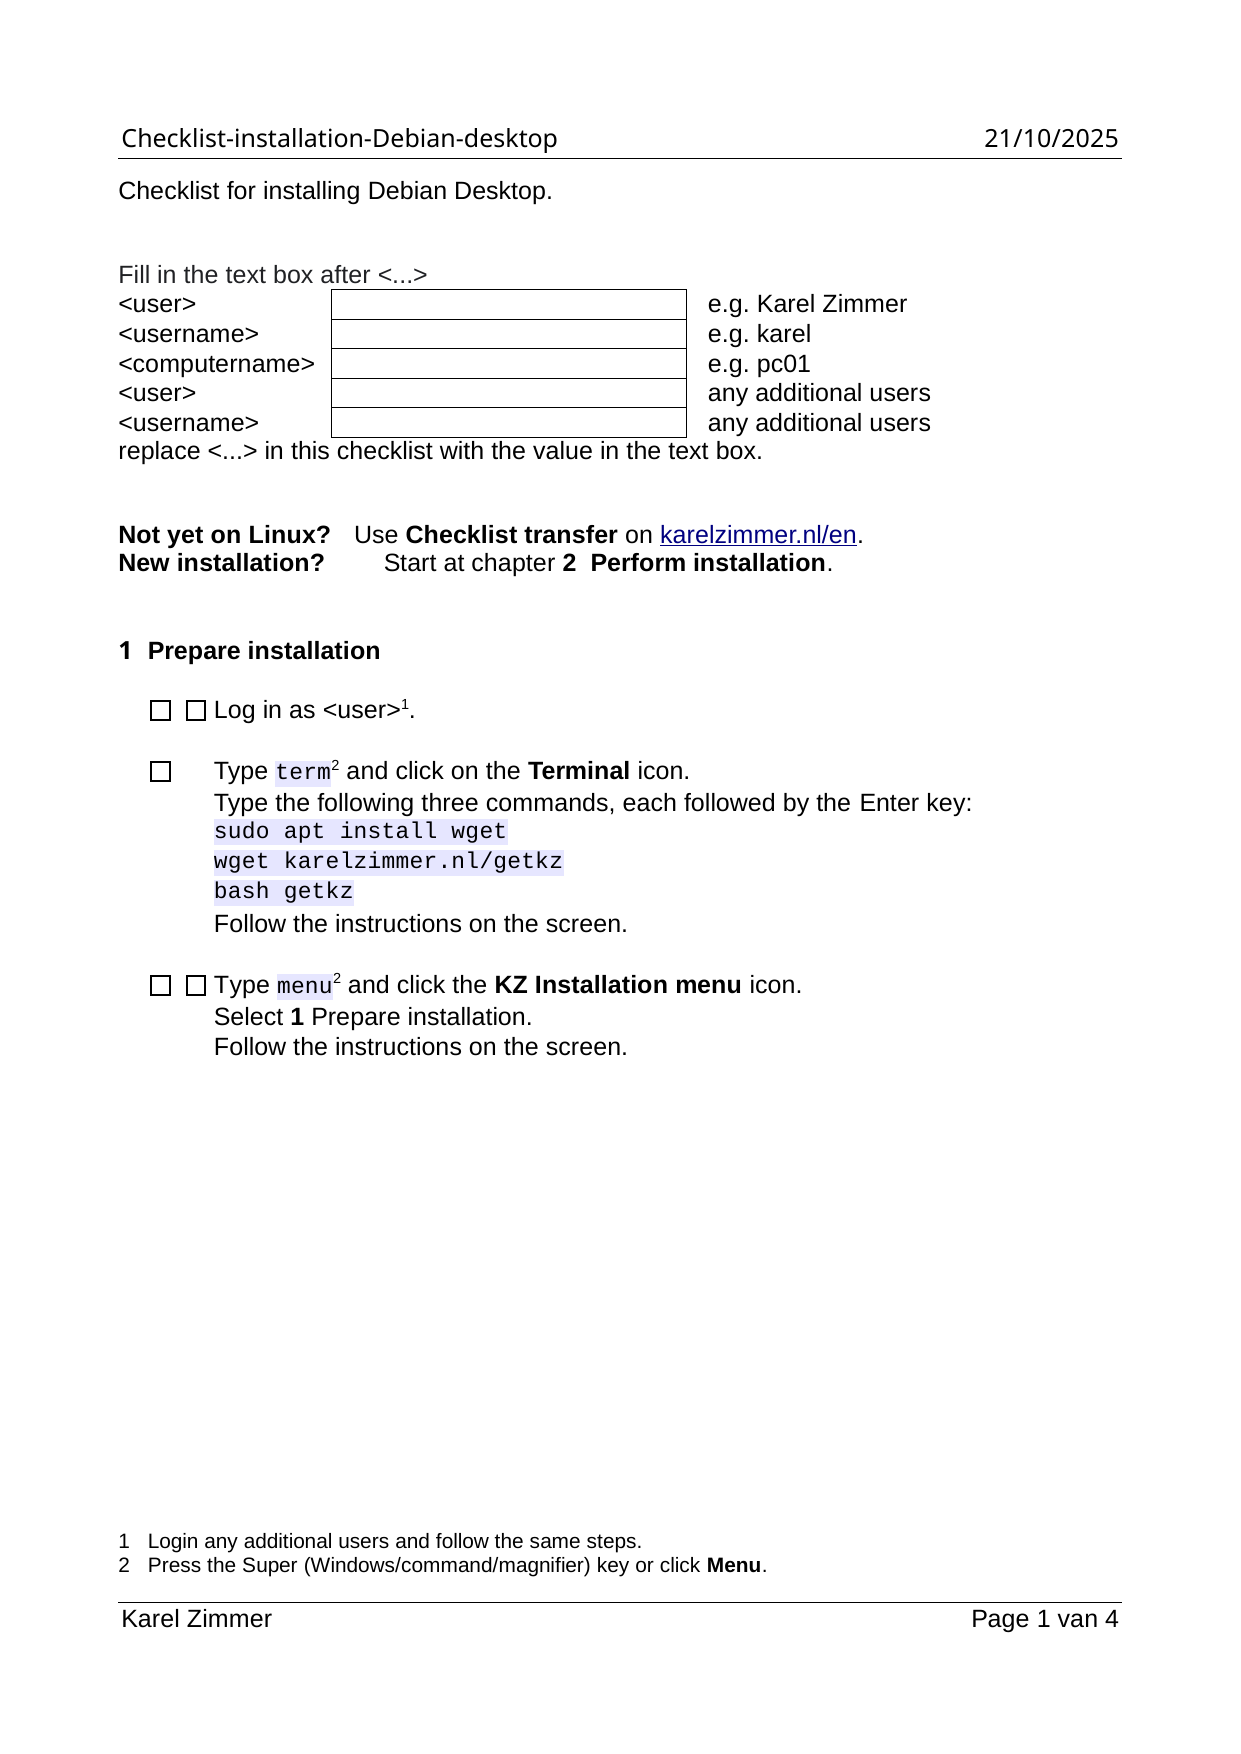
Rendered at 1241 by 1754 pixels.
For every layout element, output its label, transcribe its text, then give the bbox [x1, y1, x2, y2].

table_cell [118, 879, 142, 909]
table_cell Follow the instructions on the screen. [213, 909, 1122, 939]
text any additional users [687, 378, 1122, 407]
table_cell [177, 879, 213, 909]
table_cell Follow the instructions on the screen. [213, 1032, 1122, 1062]
table_cell [177, 970, 213, 1001]
table_cell [142, 909, 177, 939]
table_cell Type the following three commands, each followed by the Enter key: [213, 788, 1122, 818]
text <username> [118, 407, 331, 437]
text <username> [118, 319, 331, 348]
table_cell [142, 818, 177, 848]
table_cell [213, 939, 1122, 969]
table_cell Type menu2 and click the KZ Installation menu icon. [213, 970, 1122, 1001]
table_cell bash getkz [213, 879, 1122, 909]
table_cell [142, 939, 177, 969]
table_cell [177, 756, 213, 788]
table_cell [142, 970, 177, 1001]
table_cell wget karelzimmer.nl/getkz [213, 848, 1122, 879]
table_cell [118, 788, 142, 818]
text <user> [118, 289, 331, 319]
table_cell [118, 848, 142, 879]
table_cell [177, 909, 213, 939]
table_header [177, 695, 213, 726]
table_cell [118, 1001, 142, 1032]
table_cell [142, 726, 177, 756]
table_cell [142, 1001, 177, 1032]
table_cell Select 1 Prepare installation. [213, 1001, 1122, 1032]
list Prepare installation [118, 633, 1122, 667]
table_cell [118, 1032, 142, 1062]
table_cell [177, 788, 213, 818]
table_cell [142, 756, 177, 788]
text <computername> [118, 348, 331, 378]
table_cell [118, 909, 142, 939]
table_cell [177, 726, 213, 756]
table_cell [213, 726, 1122, 756]
table_header Log in as <user>. [213, 695, 1122, 726]
table_cell [118, 726, 142, 756]
table_cell [118, 939, 142, 969]
text Fill in the text box after <...> [118, 261, 1122, 289]
table_cell [142, 879, 177, 909]
text e.g. Karel Zimmer [687, 289, 1122, 319]
table_cell [118, 970, 142, 1001]
table_cell [142, 1032, 177, 1062]
table_cell [177, 818, 213, 848]
text <user> [118, 378, 331, 407]
table_cell Type term and click on the Terminal icon. [213, 756, 1122, 788]
table_header [118, 695, 142, 726]
table_cell [177, 1001, 213, 1032]
text Not yet on Linux? Use Checklist transfer on karelzimmer.nl/en. [118, 521, 1122, 549]
text Checklist for installing Debian Desktop. [118, 177, 1122, 205]
table_cell [177, 848, 213, 879]
table_cell [142, 848, 177, 879]
text e.g. pc01 [687, 348, 1122, 378]
table_cell [177, 939, 213, 969]
table_cell [118, 818, 142, 848]
text replace <...> in this checklist with the value in the text box. [118, 437, 1122, 465]
table_cell [118, 756, 142, 788]
table_cell [142, 788, 177, 818]
table_cell sudo apt install wget [213, 818, 1122, 848]
text e.g. karel [687, 319, 1122, 348]
table_cell [177, 1032, 213, 1062]
text any additional users [687, 407, 1122, 437]
table_header [142, 695, 177, 726]
text New installation? Start at chapter 2 Perform installation. [118, 549, 1122, 577]
